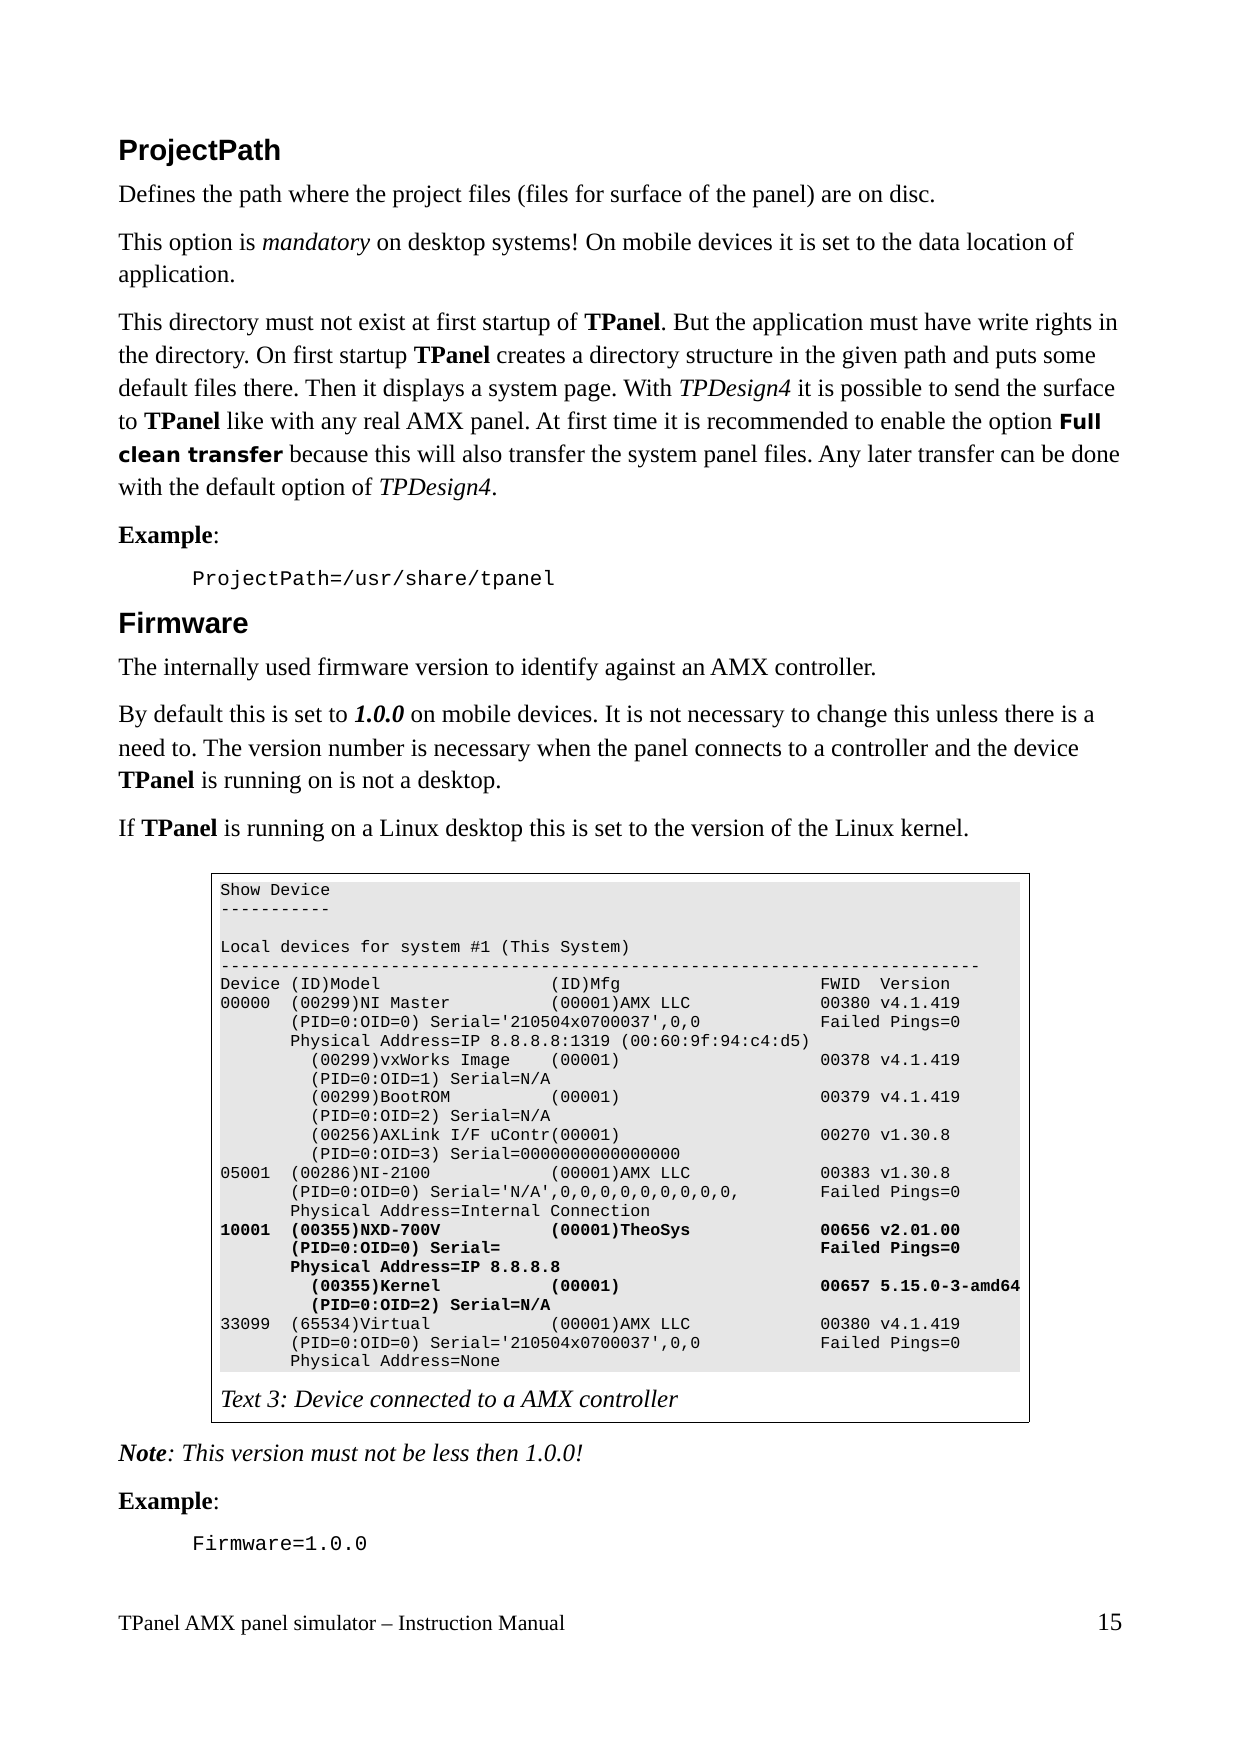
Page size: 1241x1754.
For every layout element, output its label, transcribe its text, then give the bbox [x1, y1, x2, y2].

text 05001 (00286)NI-2100 (00001)AMX LLC 00383 v1.30.8 [220, 1164, 1020, 1183]
text (00299)BootROM (00001) 00379 v4.1.419 [220, 1089, 1020, 1108]
text Text 3: Device connected to a AMX controller [220, 1384, 1020, 1413]
text Firmware=1.0.0 [118, 1533, 1122, 1557]
text Show Device [220, 882, 1020, 901]
text Device (ID)Model (ID)Mfg FWID Version [220, 976, 1020, 995]
text (PID=0:OID=0) Serial='210504x0700037',0,0 Failed Pings=0 [220, 1014, 1020, 1032]
text (PID=0:OID=0) Serial='N/A',0,0,0,0,0,0,0,0,0, Failed Pings=0 [220, 1183, 1020, 1202]
text Physical Address=Internal Connection [220, 1202, 1020, 1221]
text Local devices for system #1 (This System) [220, 938, 1020, 957]
text ---------------------------------------------------------------------------- [220, 957, 1020, 976]
text Physical Address=IP 8.8.8.8:1319 (00:60:9f:94:c4:d5) [220, 1032, 1020, 1051]
text (PID=0:OID=1) Serial=N/A [220, 1070, 1020, 1089]
text (00256)AXLink I/F uContr(00001) 00270 v1.30.8 [220, 1127, 1020, 1146]
text If TPanel is running on a Linux desktop this is set to the version of the Linux kernel. [118, 813, 1122, 842]
subtitle ProjectPath [118, 133, 1122, 166]
text (00355)Kernel (00001) 00657 5.15.0-3-amd64 [220, 1278, 1020, 1296]
text Example: [118, 520, 1122, 549]
text By default this is set to 1.0.0 on mobile devices. It is not necessary to change this unless there is a need to. The version number is necessary when the panel connects to a controller and the device TPanel is running on is not a desktop. [118, 699, 1122, 794]
text 00000 (00299)NI Master (00001)AMX LLC 00380 v4.1.419 [220, 995, 1020, 1014]
text This directory must not exist at first startup of TPanel. But the application must have write rights in the directory. On first startup TPanel creates a directory structure in the given path and puts some default files there. Then it displays a system page. With TPDesign4 it is possible to send the surface to TPanel like with any real AMX panel. At first time it is recommended to enable the option Full clean transfer because this will also transfer the system panel files. Any later transfer can be done with the default option of TPDesign4. [118, 307, 1122, 501]
text (PID=0:OID=2) Serial=N/A [220, 1108, 1020, 1127]
text (00299)vxWorks Image (00001) 00378 v4.1.419 [220, 1051, 1020, 1070]
text Note: This version must not be less then 1.0.0! [118, 861, 1122, 1467]
text Physical Address=IP 8.8.8.8 [220, 1259, 1020, 1278]
text The internally used firmware version to identify against an AMX controller. [118, 652, 1122, 681]
text 10001 (00355)NXD-700V (00001)TheoSys 00656 v2.01.00 [220, 1221, 1020, 1240]
subtitle Firmware [118, 606, 1122, 639]
text (PID=0:OID=0) Serial='210504x0700037',0,0 Failed Pings=0 [220, 1334, 1020, 1353]
text (PID=0:OID=2) Serial=N/A [220, 1296, 1020, 1315]
text 33099 (65534)Virtual (00001)AMX LLC 00380 v4.1.419 [220, 1315, 1020, 1334]
text This option is mandatory on desktop systems! On mobile devices it is set to the data location of application. [118, 227, 1122, 288]
text (PID=0:OID=3) Serial=0000000000000000 [220, 1146, 1020, 1164]
text ProjectPath=/usr/share/tpanel [118, 567, 1122, 591]
text Defines the path where the project files (files for surface of the panel) are on disc. [118, 179, 1122, 208]
text (PID=0:OID=0) Serial= Failed Pings=0 [220, 1240, 1020, 1259]
text Physical Address=None [220, 1353, 1020, 1372]
text ----------- [220, 901, 1020, 919]
text Example: [118, 1486, 1122, 1514]
